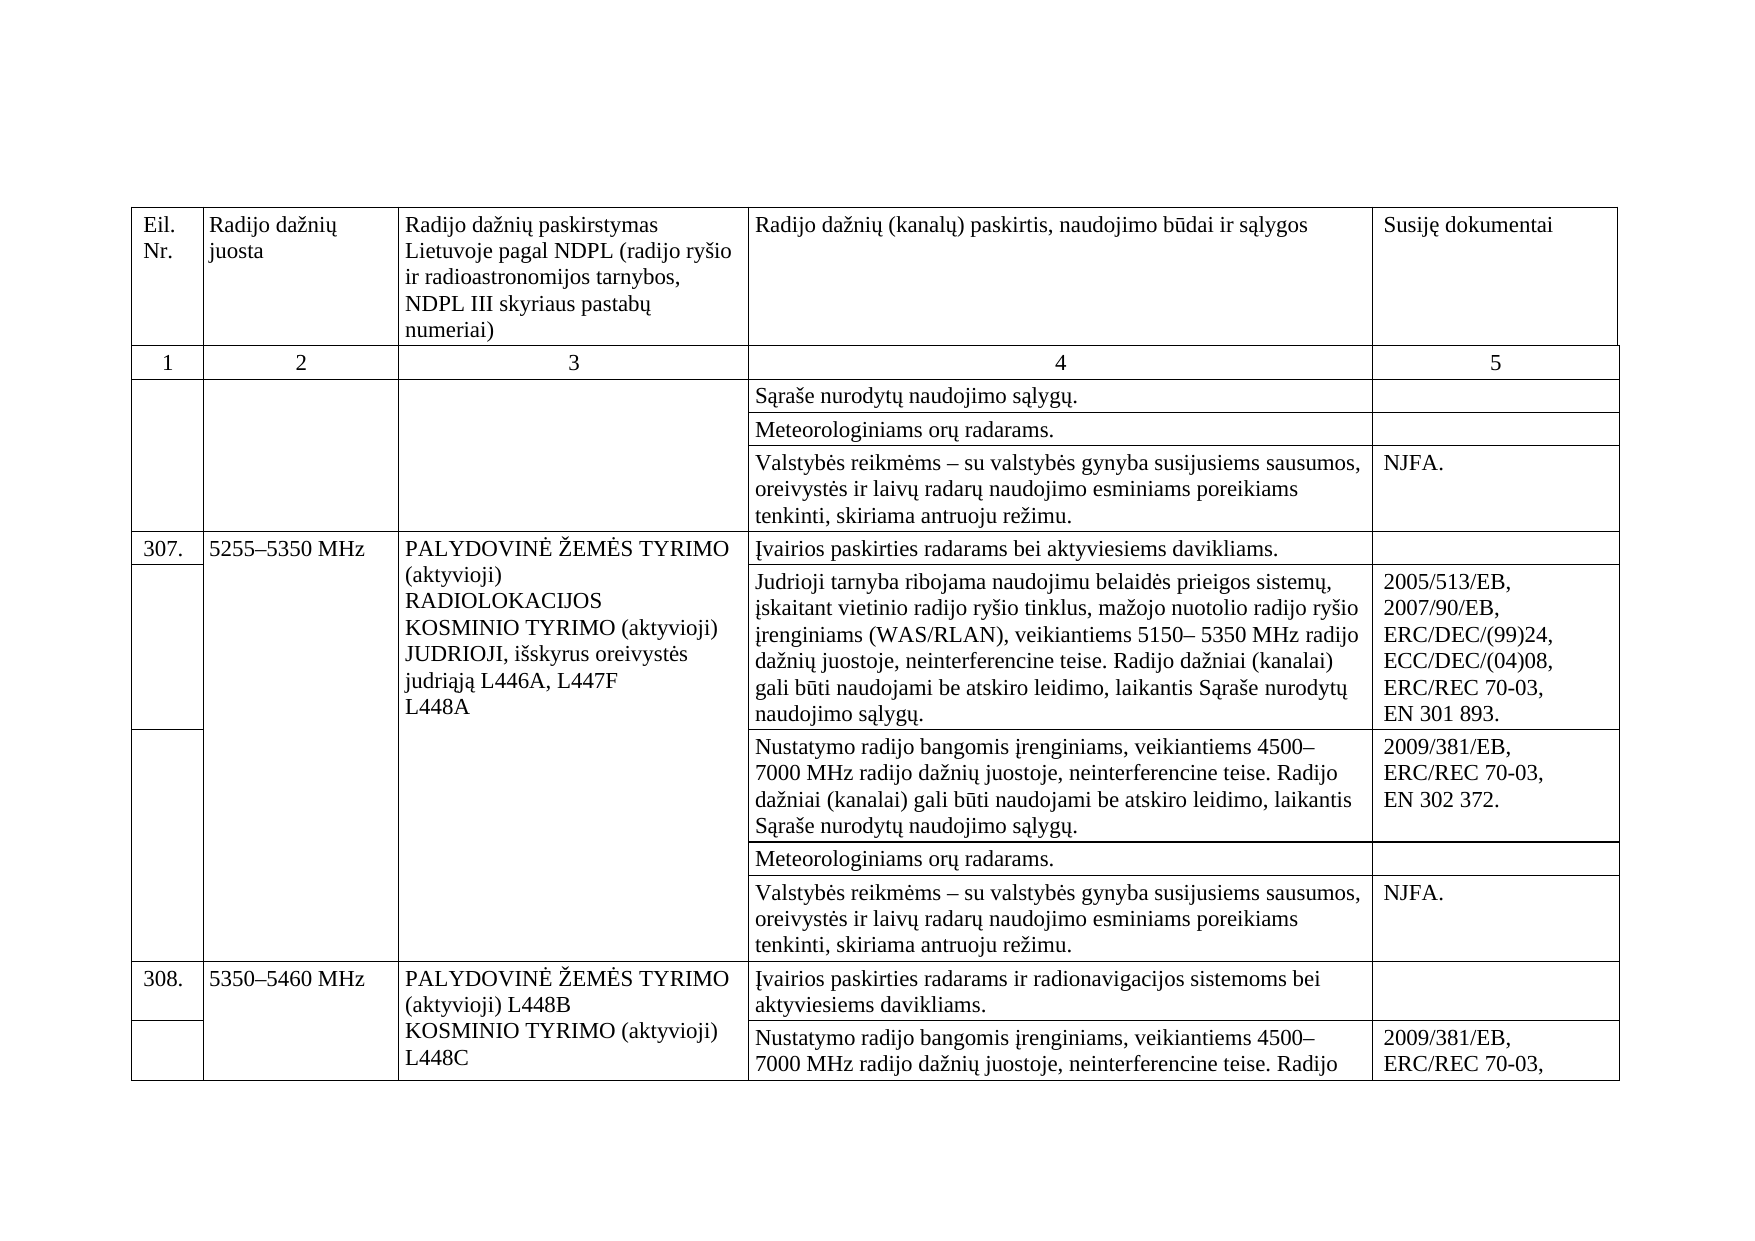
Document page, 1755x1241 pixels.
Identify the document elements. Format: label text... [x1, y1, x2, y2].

table_cell Meteorologiniams orų radarams. [749, 413, 1372, 445]
table_cell 4 [749, 346, 1372, 378]
table_cell Nustatymo radijo bangomis įrenginiams, veikiantiems 4500– 7000 MHz radijo dažnių juostoje, neinterferencine teise. Radijo dažniai (kanalai) gali būti naudojami be atskiro leidimo, laikantis Sąraše nurodytų naudojimo sąlygų. [749, 730, 1372, 841]
table_header Radijo dažnių juosta [204, 208, 398, 345]
table_cell [132, 380, 203, 531]
table_cell [132, 1021, 203, 1080]
table_cell [132, 565, 203, 729]
table_cell [132, 730, 203, 961]
table_cell 2005/513/EB, 2007/90/EB, ERC/DEC/(99)24, ECC/DEC/(04)08, ERC/REC 70-03, EN 301 893. [1373, 565, 1619, 729]
table_header Eil. Nr. [132, 208, 203, 345]
table_cell [204, 380, 398, 531]
table_cell [1373, 962, 1619, 1020]
table_cell Meteorologiniams orų radarams. [749, 843, 1372, 875]
table_header Radijo dažnių (kanalų) paskirtis, naudojimo būdai ir sąlygos [749, 208, 1372, 345]
table_cell Įvairios paskirties radarams bei aktyviesiems davikliams. [749, 532, 1372, 564]
table_cell [1373, 413, 1619, 445]
table_cell [399, 380, 748, 531]
table_cell 2009/381/EB, ERC/REC 70-03, [1373, 1021, 1619, 1080]
table_cell Valstybės reikmėms – su valstybės gynyba susijusiems sausumos, oreivystės ir laivų radarų naudojimo esminiams poreikiams tenkinti, skiriama antruoju režimu. [749, 876, 1372, 961]
table_cell [1373, 532, 1619, 564]
table_cell PALYDOVINĖ ŽEMĖS TYRIMO (aktyvioji) L448B KOSMINIO TYRIMO (aktyvioji) L448C [399, 962, 748, 1080]
table_cell Valstybės reikmėms – su valstybės gynyba susijusiems sausumos, oreivystės ir laivų radarų naudojimo esminiams poreikiams tenkinti, skiriama antruoju režimu. [749, 446, 1372, 531]
table_cell 5255–5350 MHz [204, 532, 398, 961]
table_header Susiję dokumentai [1373, 208, 1617, 345]
table_cell 307. [132, 532, 203, 564]
table_cell Judrioji tarnyba ribojama naudojimu belaidės prieigos sistemų, įskaitant vietinio radijo ryšio tinklus, mažojo nuotolio radijo ryšio įrenginiams (WAS/RLAN), veikiantiems 5150– 5350 MHz radijo dažnių juostoje, neinterferencine teise. Radijo dažniai (kanalai) gali būti naudojami be atskiro leidimo, laikantis Sąraše nurodytų naudojimo sąlygų. [749, 565, 1372, 729]
table_cell Sąraše nurodytų naudojimo sąlygų. [749, 380, 1372, 412]
table_header Radijo dažnių paskirstymas Lietuvoje pagal NDPL (radijo ryšio ir radioastronomijos tarnybos, NDPL III skyriaus pastabų numeriai) [399, 208, 748, 345]
table_cell Įvairios paskirties radarams ir radionavigacijos sistemoms bei aktyviesiems davikliams. [749, 962, 1372, 1020]
table_cell Nustatymo radijo bangomis įrenginiams, veikiantiems 4500– 7000 MHz radijo dažnių juostoje, neinterferencine teise. Radijo [749, 1021, 1372, 1080]
table_cell 5 [1373, 346, 1619, 378]
table_cell 5350–5460 MHz [204, 962, 398, 1080]
table_cell 308. [132, 962, 203, 1020]
table_cell 3 [399, 346, 748, 378]
table_cell 1 [132, 346, 203, 378]
table_cell 2009/381/EB, ERC/REC 70-03, EN 302 372. [1373, 730, 1619, 841]
table_cell PALYDOVINĖ ŽEMĖS TYRIMO (aktyvioji) RADIOLOKACIJOS KOSMINIO TYRIMO (aktyvioji) JUDRIOJI, išskyrus oreivystės judriąją L446A, L447F L448A [399, 532, 748, 961]
table_cell NJFA. [1373, 446, 1619, 531]
table_cell [1373, 843, 1619, 875]
table_cell NJFA. [1373, 876, 1619, 961]
table_cell [1373, 380, 1619, 412]
table_cell 2 [204, 346, 398, 378]
